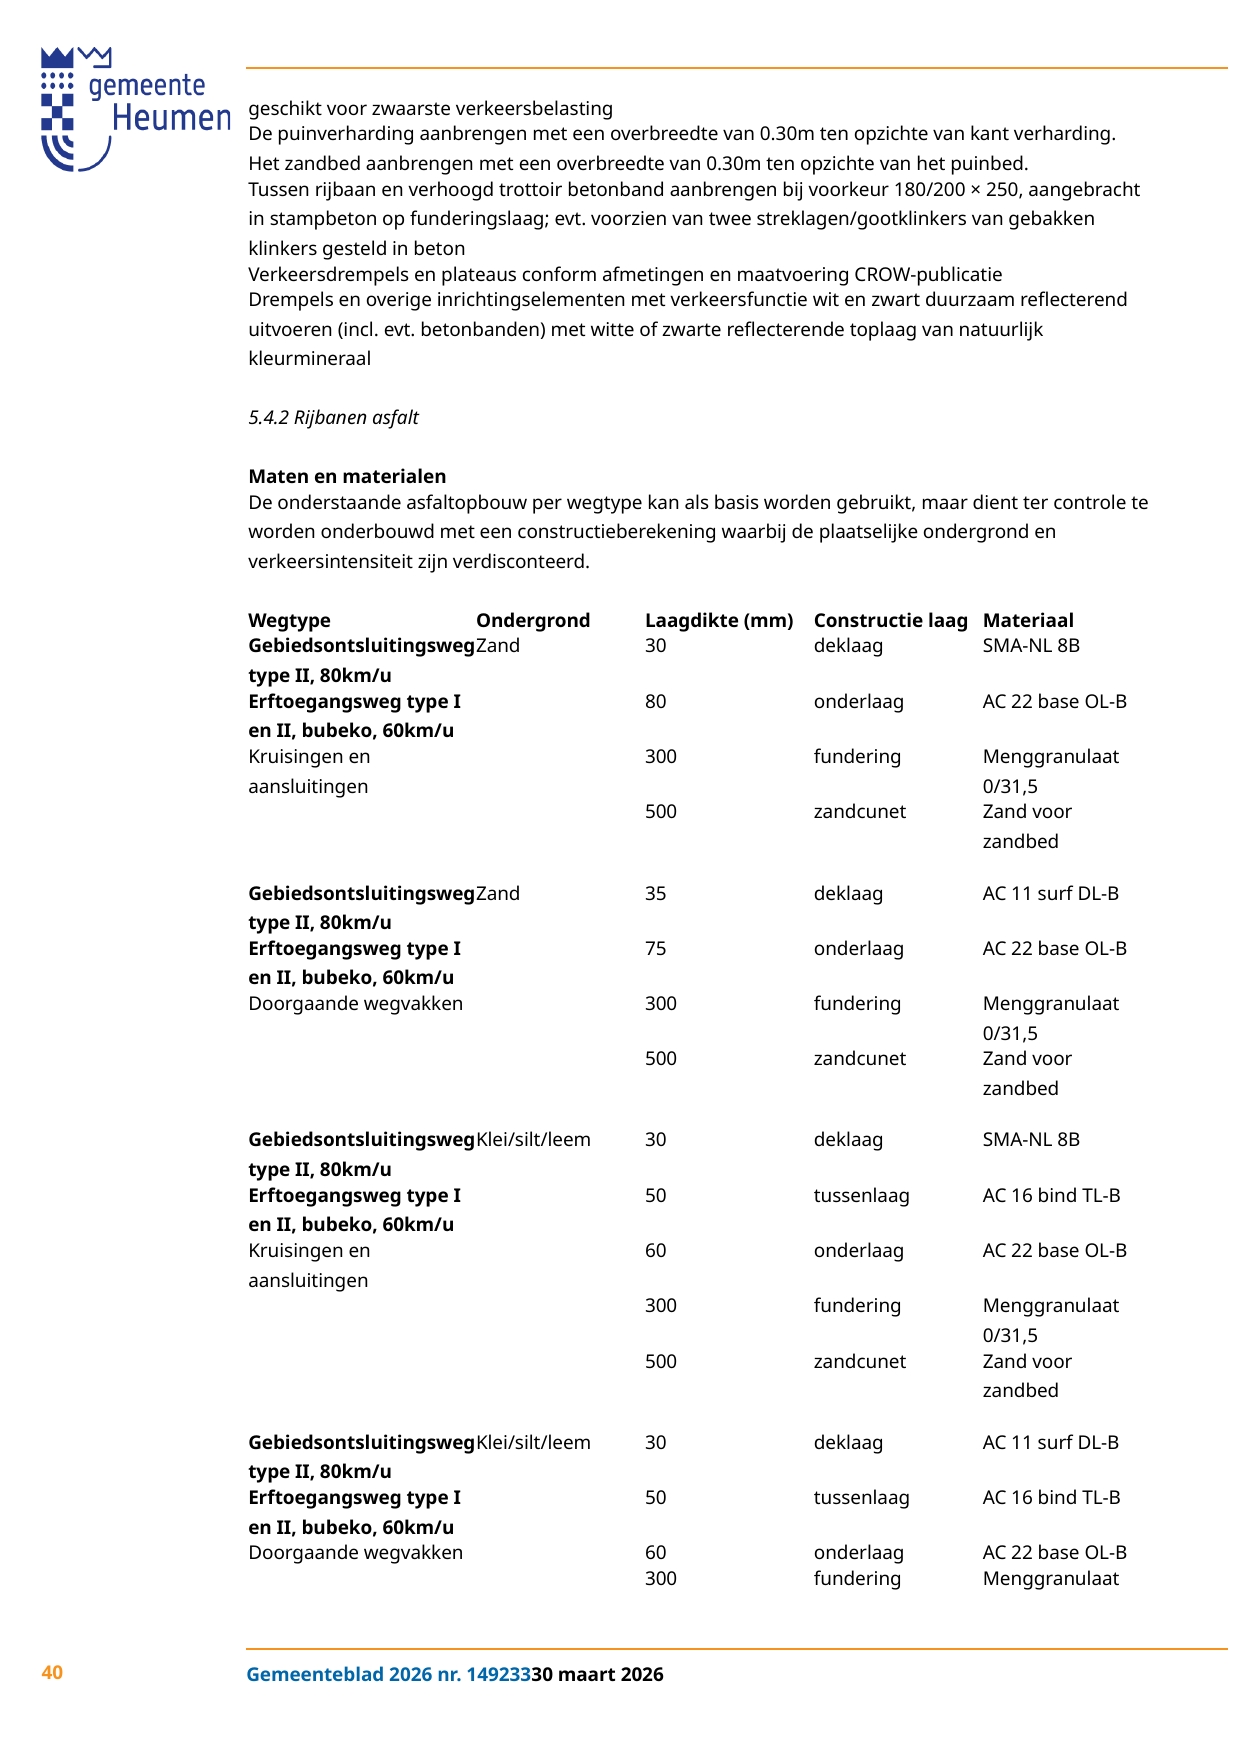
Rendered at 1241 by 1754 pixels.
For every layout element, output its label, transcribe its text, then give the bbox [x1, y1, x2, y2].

table_cell [476, 1182, 645, 1237]
table_cell SMA-NL 8B [983, 633, 1152, 688]
table_cell [476, 1046, 645, 1101]
table_cell [476, 1348, 645, 1403]
table_cell tussenlaag [814, 1484, 983, 1539]
table_cell Gebiedsontsluitingsweg type II, 80km/u [248, 880, 476, 935]
table_cell Zand voor zandbed [983, 799, 1152, 854]
table_header Constructie laag [814, 607, 983, 633]
table_cell Gebiedsontsluitingsweg type II, 80km/u [248, 1429, 476, 1484]
table_cell [476, 1565, 645, 1591]
table_cell Menggranulaat 0/31,5 [983, 990, 1152, 1046]
table_cell Menggranulaat [983, 1565, 1152, 1591]
table_cell 300 [645, 1565, 814, 1591]
table_cell 300 [645, 1293, 814, 1348]
table_cell De onderstaande asfaltopbouw per wegtype kan als basis worden gebruikt, maar dient ter controle te worden onderbouwd met een constructieberekening waarbij de plaatselijke ondergrond en verkeersintensiteit zijn verdisconteerd. [248, 489, 1152, 574]
table_cell AC 16 bind TL-B [983, 1182, 1152, 1237]
table_cell [248, 1565, 476, 1591]
table_cell Erftoegangsweg type I en II, bubeko, 60km/u [248, 688, 476, 743]
table_cell [476, 799, 645, 854]
table_cell [983, 1403, 1152, 1429]
picture [41, 47, 231, 172]
table_cell Erftoegangsweg type I en II, bubeko, 60km/u [248, 1182, 476, 1237]
table_cell fundering [814, 743, 983, 799]
table_cell Tussen rijbaan en verhoogd trottoir betonband aanbrengen bij voorkeur 180/200 × 250, aangebracht in stampbeton op funderingslaag; evt. voorzien van twee streklagen/gootklinkers van gebakken klinkers gesteld in beton [248, 176, 1152, 261]
table_cell geschikt voor zwaarste verkeersbelasting [248, 95, 1152, 121]
table_cell [476, 1403, 645, 1429]
table_cell [248, 1046, 476, 1101]
table_cell onderlaag [814, 1237, 983, 1293]
table_cell zandcunet [814, 1046, 983, 1101]
table_cell [248, 1348, 476, 1403]
table_cell [476, 743, 645, 799]
table_cell deklaag [814, 1127, 983, 1182]
table_cell 30 [645, 1127, 814, 1182]
table_cell AC 16 bind TL-B [983, 1484, 1152, 1539]
table_cell [476, 990, 645, 1046]
table_cell AC 22 base OL-B [983, 688, 1152, 743]
table_cell tussenlaag [814, 1182, 983, 1237]
table_cell 60 [645, 1237, 814, 1293]
table_cell onderlaag [814, 1540, 983, 1565]
table_cell Kruisingen en aansluitingen [248, 1237, 476, 1293]
table_cell [645, 1403, 814, 1429]
table_cell fundering [814, 990, 983, 1046]
table_cell [248, 854, 476, 880]
table_cell [248, 799, 476, 854]
table_cell Gebiedsontsluitingsweg type II, 80km/u [248, 633, 476, 688]
table_cell zandcunet [814, 799, 983, 854]
table_cell AC 22 base OL-B [983, 935, 1152, 990]
table_cell fundering [814, 1293, 983, 1348]
table_cell Erftoegangsweg type I en II, bubeko, 60km/u [248, 935, 476, 990]
table_cell AC 22 base OL-B [983, 1540, 1152, 1565]
table_cell onderlaag [814, 935, 983, 990]
table_cell [248, 1403, 476, 1429]
table_cell 500 [645, 1348, 814, 1403]
table_header Materiaal [983, 607, 1152, 633]
table_cell [476, 1484, 645, 1539]
table_cell [645, 1101, 814, 1127]
table_cell [248, 1293, 476, 1348]
table_cell [476, 1540, 645, 1565]
table_cell 500 [645, 799, 814, 854]
table_cell 300 [645, 743, 814, 799]
table_cell [645, 854, 814, 880]
table_cell 50 [645, 1182, 814, 1237]
table_cell 35 [645, 880, 814, 935]
table_cell deklaag [814, 633, 983, 688]
table_cell [248, 1101, 476, 1127]
table_cell 80 [645, 688, 814, 743]
table_cell [814, 1101, 983, 1127]
table_cell Zand voor zandbed [983, 1348, 1152, 1403]
table_header Maten en materialen [248, 464, 1152, 489]
table_cell AC 22 base OL-B [983, 1237, 1152, 1293]
table_cell Menggranulaat 0/31,5 [983, 743, 1152, 799]
table_cell [983, 1101, 1152, 1127]
table_cell 30 [645, 1429, 814, 1484]
table_cell Menggranulaat 0/31,5 [983, 1293, 1152, 1348]
table_cell deklaag [814, 880, 983, 935]
table_cell AC 11 surf DL-B [983, 1429, 1152, 1484]
table_cell [476, 854, 645, 880]
table_cell [814, 1403, 983, 1429]
table_cell De puinverharding aanbrengen met een overbreedte van 0.30m ten opzichte van kant verharding. Het zandbed aanbrengen met een overbreedte van 0.30m ten opzichte van het puinbed. [248, 121, 1152, 176]
table_cell [476, 935, 645, 990]
table_cell [983, 854, 1152, 880]
table_cell zandcunet [814, 1348, 983, 1403]
table_cell fundering [814, 1565, 983, 1591]
table_cell 50 [645, 1484, 814, 1539]
table_cell 500 [645, 1046, 814, 1101]
table_cell [476, 1101, 645, 1127]
table_cell Klei/silt/leem [476, 1429, 645, 1484]
table_cell [814, 854, 983, 880]
table_cell Zand [476, 633, 645, 688]
table_cell Drempels en overige inrichtingselementen met verkeersfunctie wit en zwart duurzaam reflecterend uitvoeren (incl. evt. betonbanden) met witte of zwarte reflecterende toplaag van natuurlijk kleurmineraal [248, 286, 1152, 371]
table_cell 30 [645, 633, 814, 688]
table_cell Klei/silt/leem [476, 1127, 645, 1182]
table_cell [476, 1293, 645, 1348]
table_cell 75 [645, 935, 814, 990]
table_cell Erftoegangsweg type I en II, bubeko, 60km/u [248, 1484, 476, 1539]
table_header Ondergrond [476, 607, 645, 633]
table_header Wegtype [248, 607, 476, 633]
table_cell Doorgaande wegvakken [248, 990, 476, 1046]
table_cell [476, 688, 645, 743]
table_cell Zand voor zandbed [983, 1046, 1152, 1101]
table_cell Gebiedsontsluitingsweg type II, 80km/u [248, 1127, 476, 1182]
table_cell onderlaag [814, 688, 983, 743]
table_cell 300 [645, 990, 814, 1046]
table_cell Verkeersdrempels en plateaus conform afmetingen en maatvoering CROW-publicatie [248, 261, 1152, 286]
table_cell Kruisingen en aansluitingen [248, 743, 476, 799]
table_cell SMA-NL 8B [983, 1127, 1152, 1182]
text 5.4.2 Rijbanen asfalt [248, 404, 1152, 430]
table_cell 60 [645, 1540, 814, 1565]
table_cell [476, 1237, 645, 1293]
table_cell deklaag [814, 1429, 983, 1484]
table_cell Zand [476, 880, 645, 935]
table_header Laagdikte (mm) [645, 607, 814, 633]
table_cell AC 11 surf DL-B [983, 880, 1152, 935]
table_cell Doorgaande wegvakken [248, 1540, 476, 1565]
